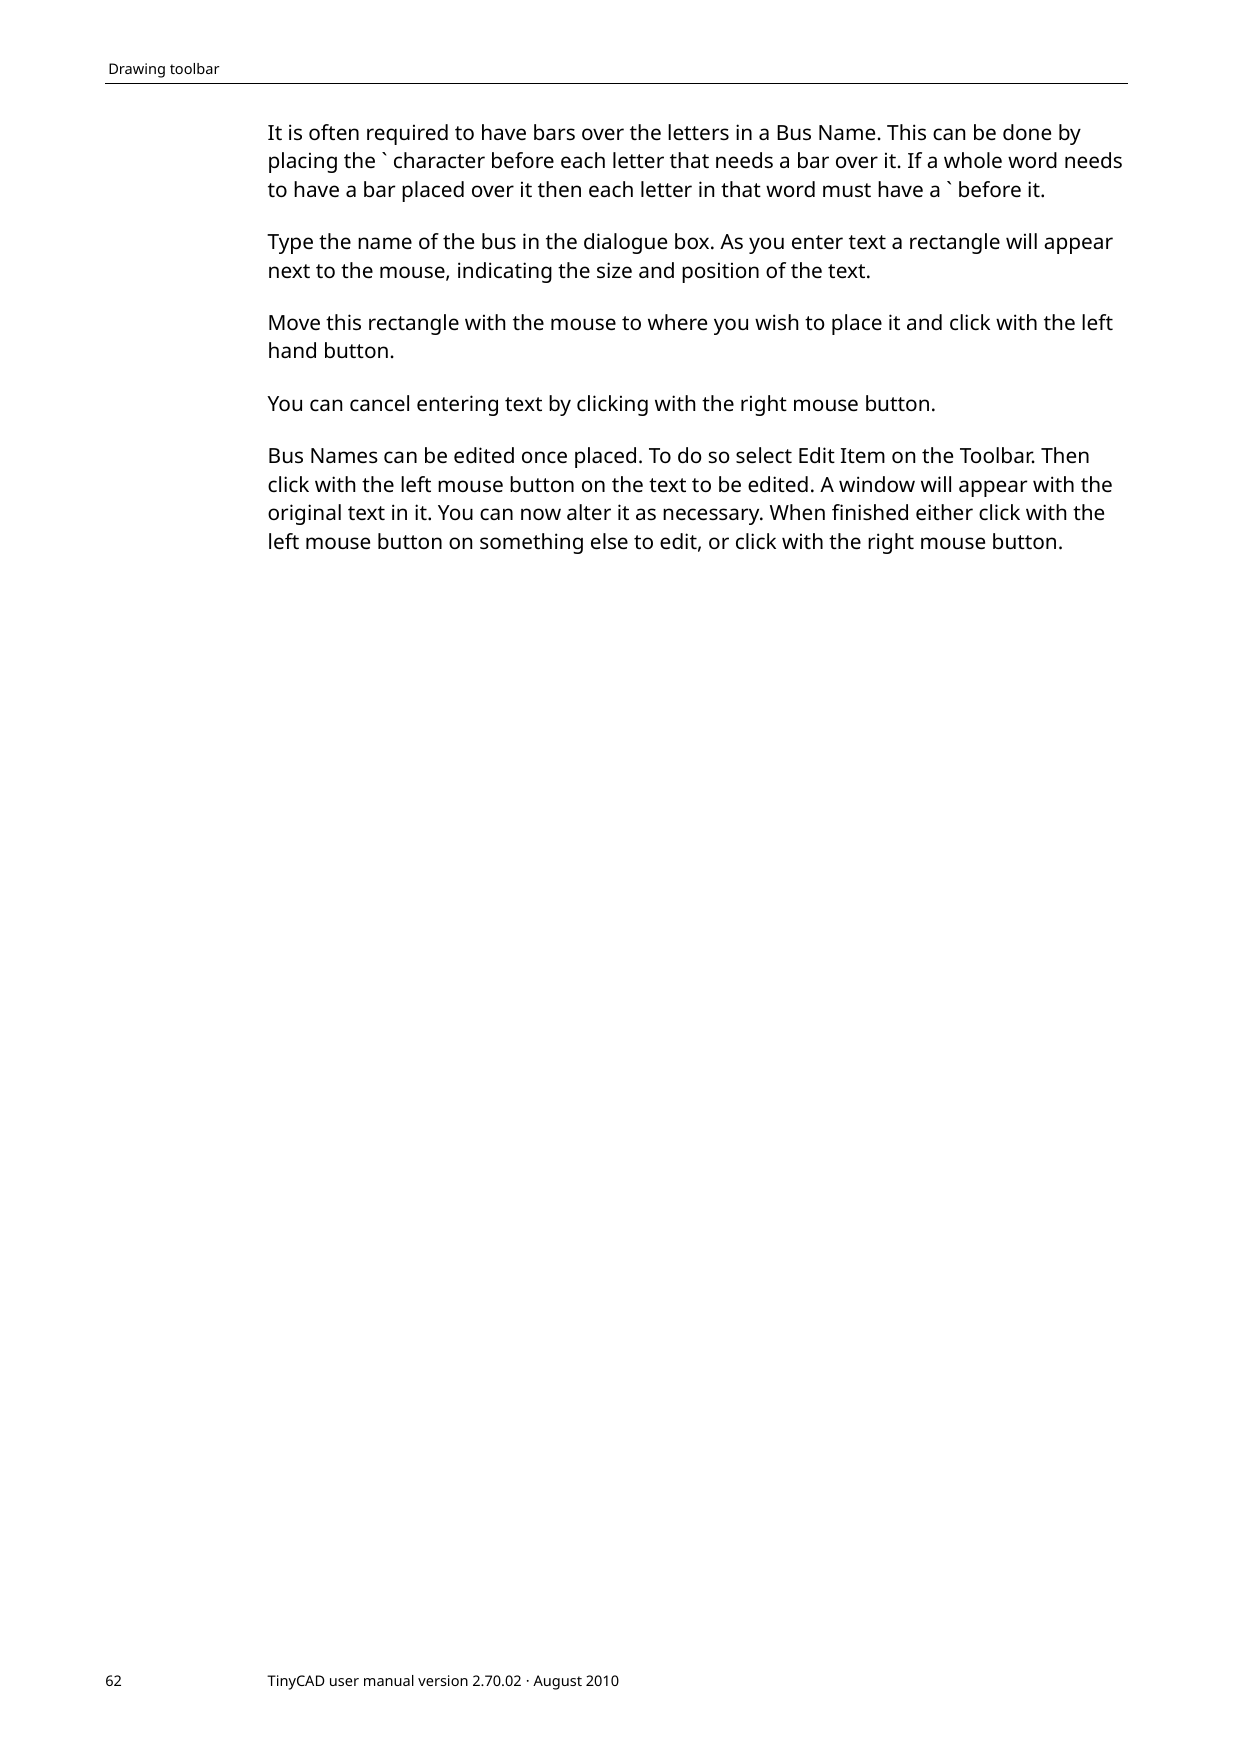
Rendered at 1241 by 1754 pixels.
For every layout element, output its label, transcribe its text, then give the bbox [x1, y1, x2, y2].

text Type the name of the bus in the dialogue box. As you enter text a rectangle will appear next to the mouse, indicating the size and position of the text. [267, 227, 1128, 284]
text Bus Names can be edited once placed. To do so select Edit Item on the Toolbar. Then click with the left mouse button on the text to be edited. A window will appear with the original text in it. You can now alter it as necessary. When finished either click with the left mouse button on something else to edit, or click with the right mouse button. [267, 441, 1128, 555]
text It is often required to have bars over the letters in a Bus Name. This can be done by placing the ` character before each letter that needs a bar over it. If a whole word needs to have a bar placed over it then each letter in that word must have a ` before it. [267, 118, 1128, 203]
text Move this rectangle with the mouse to where you wish to place it and click with the left hand button. [267, 308, 1128, 365]
text You can cancel entering text by clicking with the right mouse button. [267, 389, 1128, 417]
